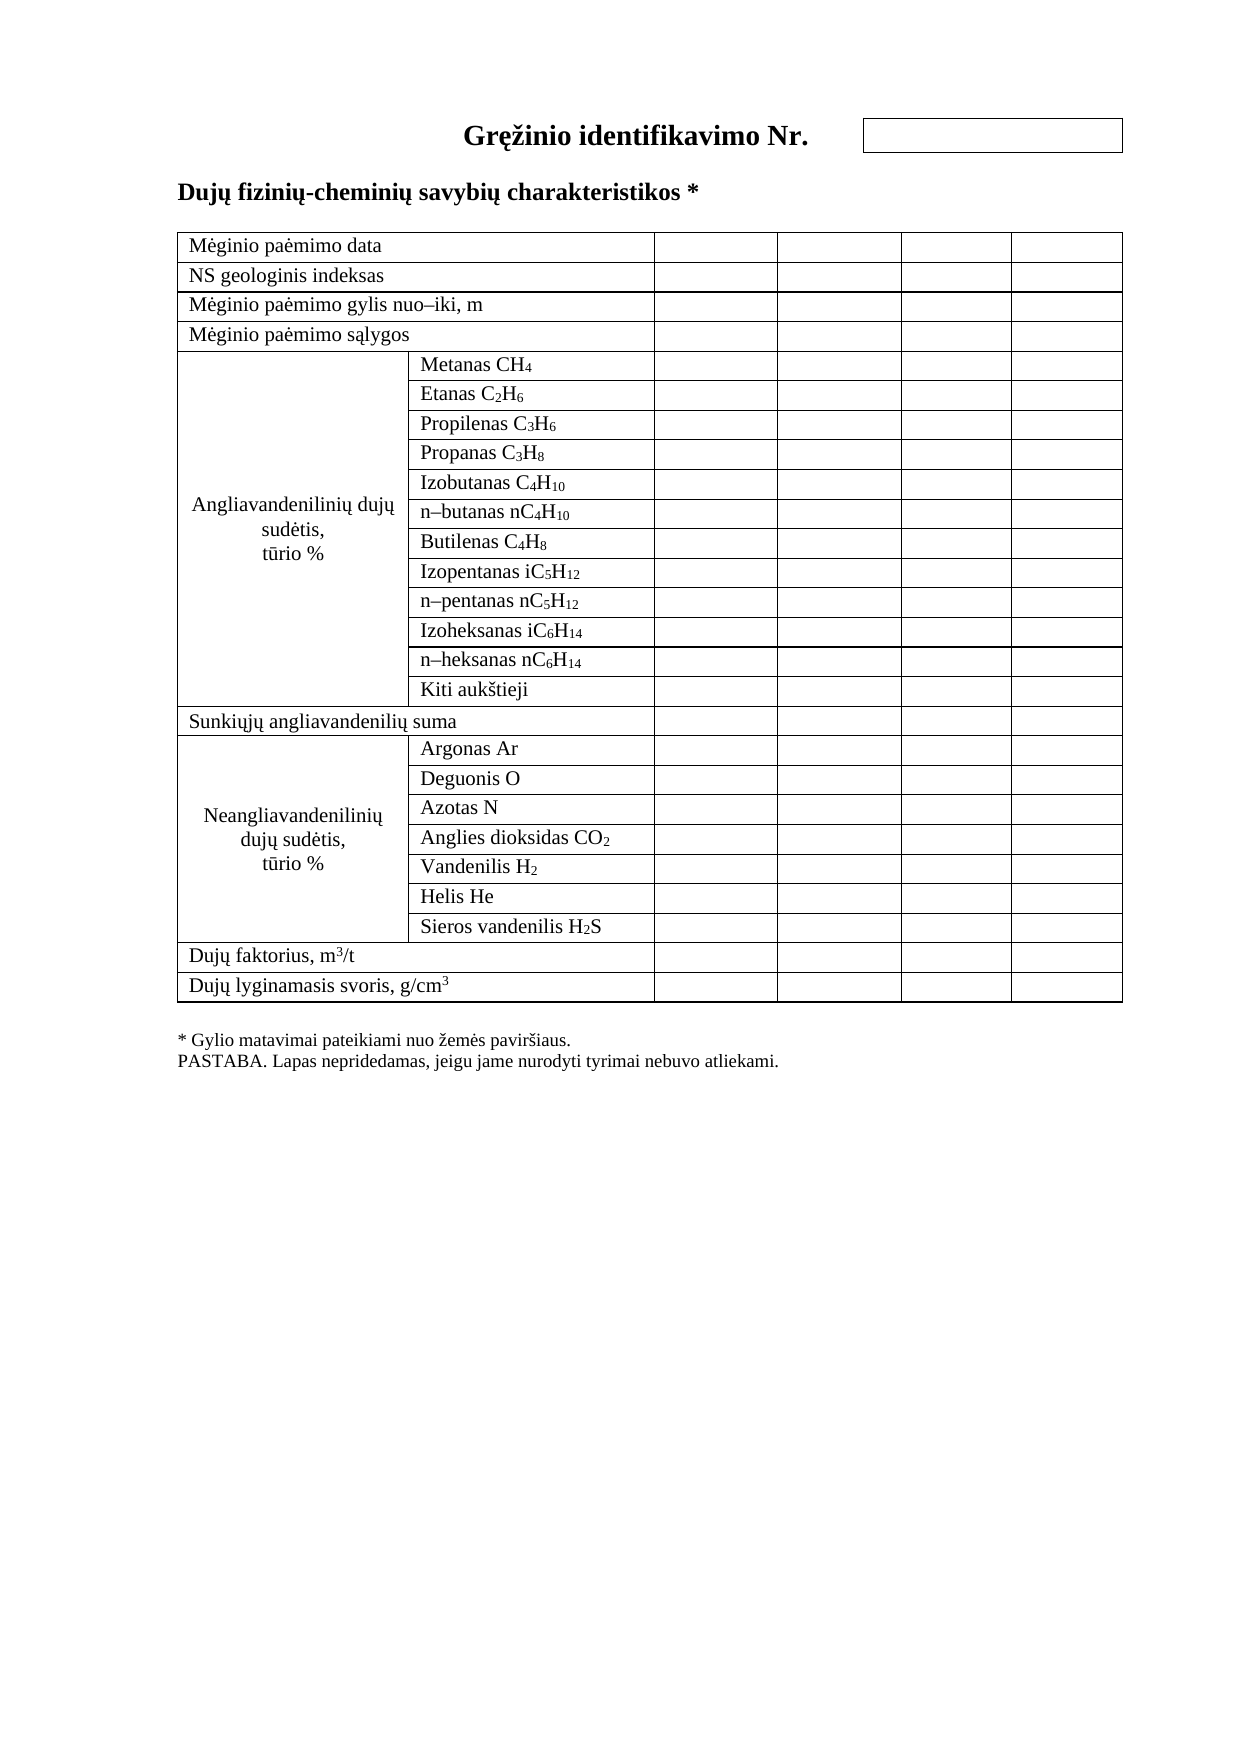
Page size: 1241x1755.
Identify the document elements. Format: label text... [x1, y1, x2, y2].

table_cell Argonas Ar [409, 736, 654, 765]
table_cell [655, 766, 777, 794]
table_cell [1012, 914, 1122, 942]
table_cell [655, 559, 777, 587]
table_cell [778, 440, 901, 469]
table_cell [778, 322, 901, 351]
table_cell [1012, 588, 1122, 617]
table_cell [655, 588, 777, 617]
table_cell [902, 293, 1011, 321]
table_cell [1012, 766, 1122, 794]
table_cell [778, 795, 901, 824]
table_cell Izoheksanas iC6H14 [409, 618, 654, 646]
table_cell Mėginio paėmimo gylis nuo–iki, m [178, 293, 654, 321]
table_cell [778, 914, 901, 942]
table_cell [902, 707, 1011, 735]
table_cell [655, 322, 777, 351]
table_cell [655, 440, 777, 469]
table_cell [1012, 884, 1122, 913]
table_cell Izobutanas C4H10 [409, 470, 654, 498]
table_cell [655, 470, 777, 498]
table_cell [1012, 707, 1122, 735]
table_cell [778, 884, 901, 913]
table_cell [778, 529, 901, 558]
table_cell [1012, 795, 1122, 824]
table_header [864, 119, 1122, 152]
table_cell [902, 943, 1011, 972]
table_cell [1012, 440, 1122, 469]
text Pastaba. Lapas nepridedamas, jeigu jame nurodyti tyrimai nebuvo atliekami. [177, 1050, 1122, 1072]
table_cell [778, 263, 901, 291]
table_cell [1012, 470, 1122, 498]
table_cell [778, 855, 901, 883]
table_cell Azotas N [409, 795, 654, 824]
table_cell [655, 677, 777, 706]
table_cell [1012, 677, 1122, 706]
table_cell [778, 677, 901, 706]
table_cell [778, 381, 901, 410]
table_cell Dujų lyginamasis svoris, g/cm3 [178, 973, 654, 1001]
table_cell [655, 707, 777, 735]
table_cell [655, 618, 777, 646]
table_cell Neangliavandenilinių dujų sudėtis, tūrio % [178, 736, 408, 942]
table_cell [902, 855, 1011, 883]
table_cell [778, 293, 901, 321]
table_cell Vandenilis H2 [409, 855, 654, 883]
table_cell [778, 411, 901, 439]
table_cell [902, 884, 1011, 913]
table_cell [902, 470, 1011, 498]
table_cell [902, 588, 1011, 617]
table_cell [655, 381, 777, 410]
table_cell [778, 588, 901, 617]
table_cell n–heksanas nC6H14 [409, 648, 654, 676]
table_cell [778, 943, 901, 972]
table_cell [902, 263, 1011, 291]
table_header Mėginio paėmimo data [178, 233, 654, 262]
table_cell [778, 736, 901, 765]
table_cell [902, 914, 1011, 942]
table_cell [655, 293, 777, 321]
table_cell [655, 736, 777, 765]
table_cell Izopentanas iC5H12 [409, 559, 654, 587]
table_header [902, 233, 1011, 262]
table_cell Helis He [409, 884, 654, 913]
table_cell [1012, 943, 1122, 972]
table_cell [902, 795, 1011, 824]
table_cell [778, 618, 901, 646]
table_cell [902, 677, 1011, 706]
table_cell [1012, 648, 1122, 676]
table_cell [1012, 322, 1122, 351]
table_cell [778, 707, 901, 735]
table_cell [1012, 618, 1122, 646]
table_cell [902, 618, 1011, 646]
table_cell [1012, 263, 1122, 291]
table_header Gręžinio identifikavimo Nr. [177, 118, 863, 152]
text Dujų fizinių-cheminių savybių charakteristikos * [177, 177, 1122, 206]
table_cell [902, 766, 1011, 794]
table_cell [1012, 973, 1122, 1001]
table_cell [655, 529, 777, 558]
table_cell [1012, 381, 1122, 410]
table_cell [655, 352, 777, 380]
table_cell Angliavandenilinių dujų sudėtis, tūrio % [178, 352, 408, 706]
text * Gylio matavimai pateikiami nuo žemės paviršiaus. [177, 1029, 1122, 1050]
table_cell [778, 559, 901, 587]
table_cell [1012, 736, 1122, 765]
table_cell [902, 559, 1011, 587]
table_cell [1012, 352, 1122, 380]
table_header [778, 233, 901, 262]
table_cell [778, 352, 901, 380]
table_cell [902, 500, 1011, 528]
table_cell [1012, 500, 1122, 528]
table_cell [902, 440, 1011, 469]
table_cell [1012, 559, 1122, 587]
table_cell [778, 500, 901, 528]
table_cell [655, 943, 777, 972]
table_cell Etanas C2H6 [409, 381, 654, 410]
table_cell [1012, 411, 1122, 439]
table_cell Deguonis O [409, 766, 654, 794]
table_cell [626, 707, 654, 735]
table_cell [655, 648, 777, 676]
table_cell Propanas C3H8 [409, 440, 654, 469]
table_cell [655, 884, 777, 913]
table_cell [1012, 855, 1122, 883]
table_cell [902, 648, 1011, 676]
table_cell [778, 973, 901, 1001]
table_cell [655, 263, 777, 291]
table_cell [902, 381, 1011, 410]
table_cell n–pentanas nC5H12 [409, 588, 654, 617]
table_cell Propilenas C3H6 [409, 411, 654, 439]
table_cell [902, 529, 1011, 558]
table_cell [1012, 293, 1122, 321]
table_cell [778, 825, 901, 853]
table_header [655, 233, 777, 262]
table_cell Sieros vandenilis H2S [409, 914, 654, 942]
table_cell [902, 825, 1011, 853]
table_cell Sunkiųjų angliavandenilių suma [178, 707, 626, 735]
table_cell Kiti aukštieji [409, 677, 654, 706]
table_cell [655, 795, 777, 824]
table_cell n–butanas nC4H10 [409, 500, 654, 528]
table_cell Dujų faktorius, m3/t [178, 943, 654, 972]
table_cell [655, 825, 777, 853]
table_cell Metanas CH4 [409, 352, 654, 380]
table_cell Anglies dioksidas CO2 [409, 825, 654, 853]
table_cell [778, 766, 901, 794]
table_cell [655, 500, 777, 528]
table_cell NS geologinis indeksas [178, 263, 654, 291]
table_cell [902, 736, 1011, 765]
table_cell [778, 648, 901, 676]
table_cell [902, 352, 1011, 380]
table_cell [655, 973, 777, 1001]
table_cell [655, 914, 777, 942]
table_cell [655, 411, 777, 439]
table_header [1012, 233, 1122, 262]
table_cell [902, 411, 1011, 439]
table_cell [902, 322, 1011, 351]
table_cell Mėginio paėmimo sąlygos [178, 322, 654, 351]
table_cell [655, 855, 777, 883]
table_cell [1012, 825, 1122, 853]
table_cell [902, 973, 1011, 1001]
table_cell [778, 470, 901, 498]
table_cell Butilenas C4H8 [409, 529, 654, 558]
table_cell [1012, 529, 1122, 558]
